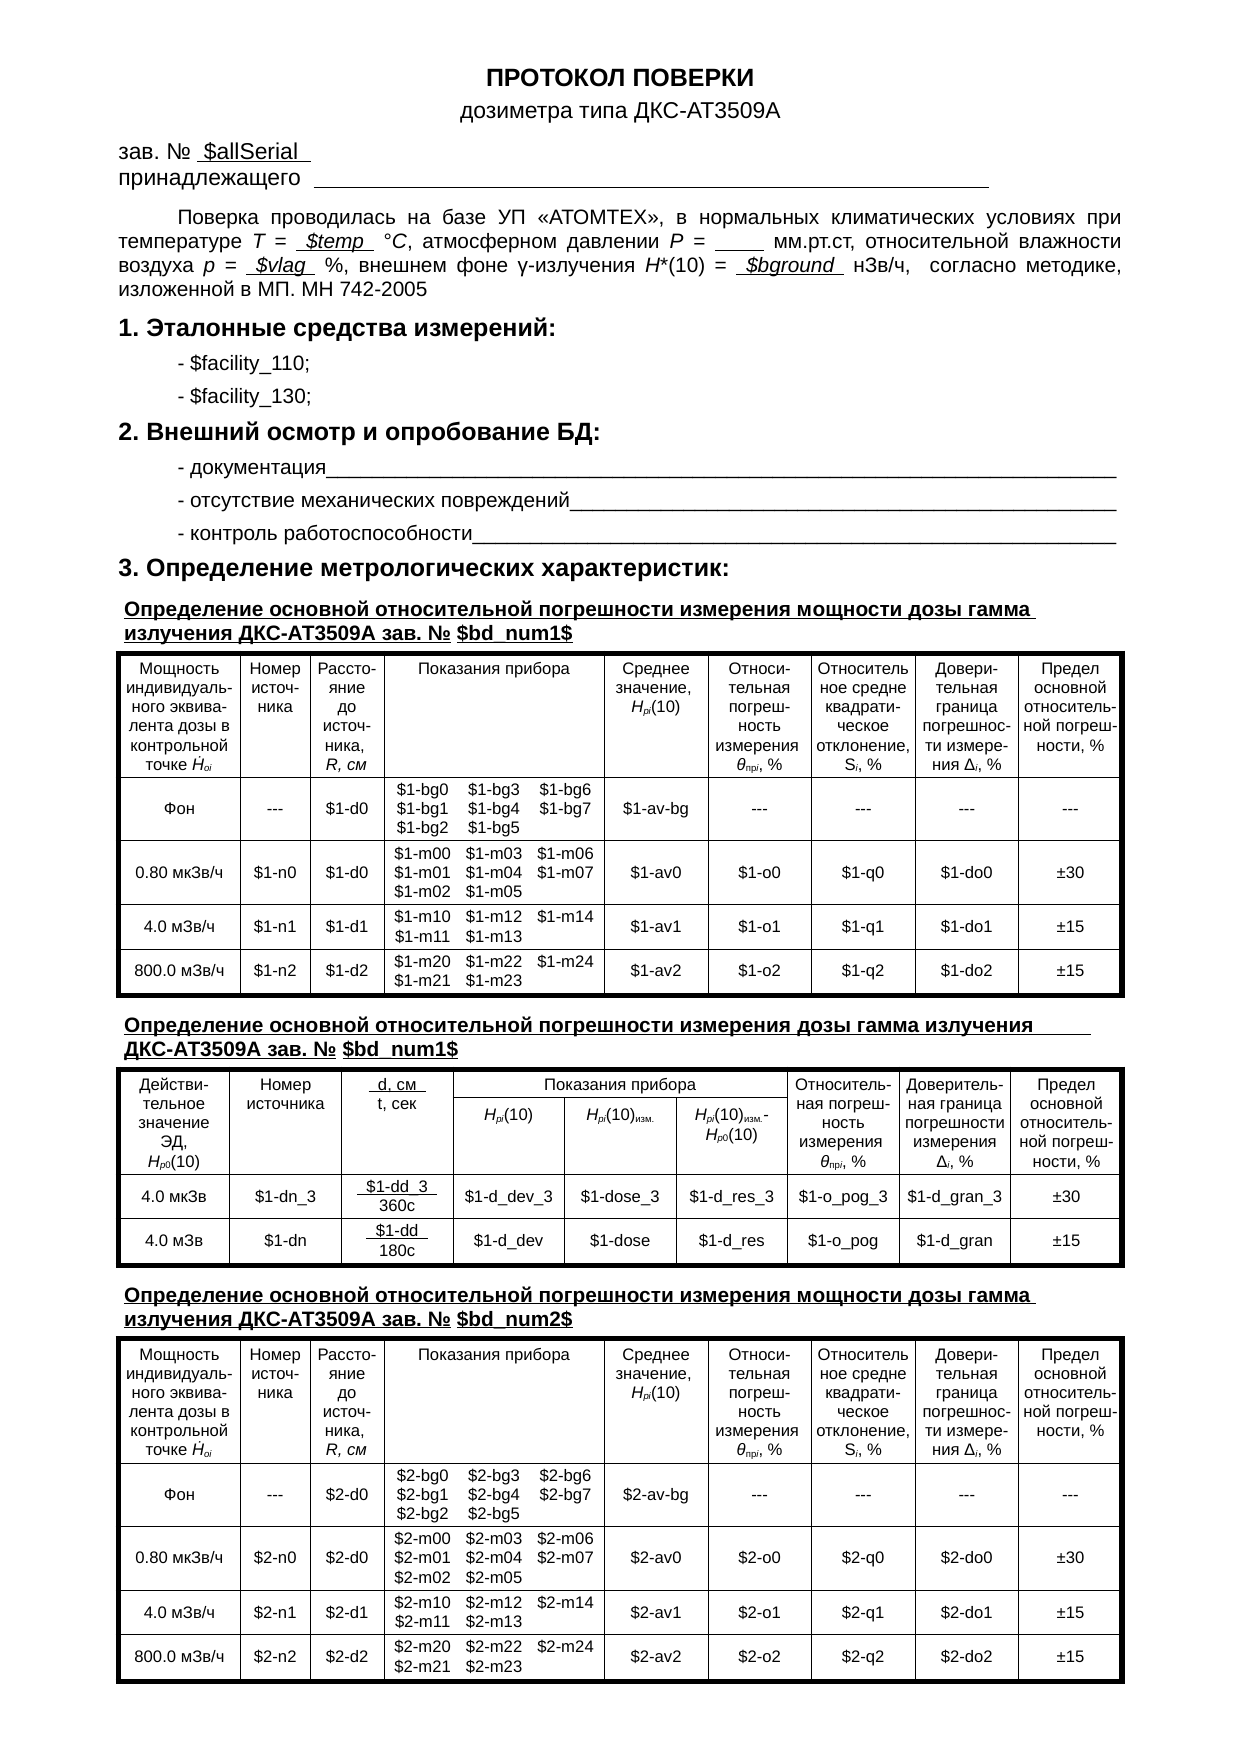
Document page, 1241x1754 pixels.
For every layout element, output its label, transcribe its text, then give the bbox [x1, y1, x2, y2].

table_cell Мощность индивидуаль-ного эквива-лента дозы в контрольной точке Ḣoi [121, 1341, 240, 1462]
table_cell $2-bg0 $2-bg1 $2-bg2 $2-bg3 $2-bg4 $2-bg5 $2-bg6 $2-bg7 [385, 1464, 604, 1526]
table_cell $1-n0 [241, 841, 310, 904]
table_cell --- [916, 1464, 1018, 1526]
table_cell ±15 [1019, 905, 1119, 948]
table_cell 4.0 мЗв/ч [121, 1591, 240, 1634]
table_cell $1-d0 [311, 841, 384, 904]
table_cell Предел основной относитель-ной погреш-ности, % [1011, 1072, 1119, 1174]
table_cell Показания прибора [385, 1341, 604, 1462]
table_cell $2-m20 $2-m21 $2-m22 $2-m23 $2-m24 [385, 1635, 604, 1679]
table_cell Относи-тельная погреш-ность измерения θпрi, % [709, 1341, 811, 1462]
table_cell $2-n0 [241, 1527, 310, 1590]
table_cell $1-q0 [812, 841, 915, 904]
table_cell Среднее значение, Hpi(10) [605, 1341, 708, 1462]
table_cell --- [241, 1464, 310, 1526]
table_cell ±15 [1019, 950, 1119, 993]
text принадлежащего . . [118, 164, 1122, 191]
table_cell Фон [121, 1464, 240, 1526]
table_cell $1-o2 [709, 950, 811, 993]
table_cell $1-q1 [812, 905, 915, 948]
table_cell 0.80 мкЗв/ч [121, 841, 240, 904]
table_cell $1-o0 [709, 841, 811, 904]
text - $facility_130; [118, 384, 1122, 408]
table_cell $1-m00 $1-m01 $1-m02 $1-m03 $1-m04 $1-m05 $1-m06 $1-m07 [385, 841, 604, 904]
table_cell $1-dd 180c [342, 1219, 453, 1263]
table_cell Показания прибора [385, 656, 604, 777]
table_cell $1-dose [565, 1219, 676, 1263]
table_cell Рассто-яние до источ-ника, R, см [311, 656, 384, 777]
text - контроль работоспособности [118, 521, 1122, 544]
table_cell Показания прибора [454, 1072, 787, 1097]
table_cell $2-o0 [709, 1527, 811, 1590]
table_cell $1-q2 [812, 950, 915, 993]
table_cell Среднее значение, Hpi(10) [605, 656, 708, 777]
table_cell $1-o_pog [788, 1219, 899, 1263]
table_cell --- [916, 778, 1018, 840]
table_cell Фон [121, 778, 240, 840]
table_cell $2-do2 [916, 1635, 1018, 1679]
text - документация [118, 455, 1122, 479]
table_cell $2-d1 [311, 1591, 384, 1634]
text дозиметра типа ДКС-АТ3509A [118, 97, 1122, 124]
table_cell $2-do1 [916, 1591, 1018, 1634]
table_cell 4.0 мЗв [121, 1219, 229, 1263]
table_cell --- [1019, 778, 1119, 840]
table_cell $2-d0 [311, 1527, 384, 1590]
table_cell 0.80 мкЗв/ч [121, 1527, 240, 1590]
table_cell $2-d0 [311, 1464, 384, 1526]
table_cell 4.0 мкЗв [121, 1175, 229, 1218]
text - $facility_110; [118, 351, 1122, 375]
table_cell 800.0 мЗв/ч [121, 1635, 240, 1679]
table_cell $1-n2 [241, 950, 310, 993]
table_cell --- [812, 778, 915, 840]
table_cell $1-n1 [241, 905, 310, 948]
table_cell $1-bg0 $1-bg1 $1-bg2 $1-bg3 $1-bg4 $1-bg5 $1-bg6 $1-bg7 [385, 778, 604, 840]
table_cell $1-av-bg [605, 778, 708, 840]
table_cell ±30 [1019, 1527, 1119, 1590]
table_cell 4.0 мЗв/ч [121, 905, 240, 948]
table_cell 800.0 мЗв/ч [121, 950, 240, 993]
table_cell --- [709, 1464, 811, 1526]
table_cell $1-d0 [311, 778, 384, 840]
table_cell $2-av0 [605, 1527, 708, 1590]
table_cell --- [1019, 1464, 1119, 1526]
table_cell $1-d_dev [454, 1219, 564, 1263]
table_cell $2-av2 [605, 1635, 708, 1679]
text 3. Определение метрологических характеристик: [118, 553, 1122, 582]
table_cell $2-n1 [241, 1591, 310, 1634]
table_cell $1-dd_3 360c [342, 1175, 453, 1218]
table_cell Действи-тельное значение ЭД, Hp0(10) [121, 1072, 229, 1174]
table_cell $2-n2 [241, 1635, 310, 1679]
table_cell Номер источника [230, 1072, 341, 1174]
table_cell $1-d_gran_3 [900, 1175, 1010, 1218]
table_cell Довери-тельная граница погрешнос-ти измере-ния Δi, % [916, 656, 1018, 777]
table_cell $1-d1 [311, 905, 384, 948]
table_cell Относи-тельная погреш-ность измерения θпрi, % [709, 656, 811, 777]
table_cell $1-dn_3 [230, 1175, 341, 1218]
table_cell $2-d2 [311, 1635, 384, 1679]
table_cell $1-dose_3 [565, 1175, 676, 1218]
table_cell ±15 [1011, 1219, 1119, 1263]
table_cell Hpi(10)изм.-Hp0(10) [677, 1098, 787, 1174]
table_cell $2-av1 [605, 1591, 708, 1634]
table_cell $1-o1 [709, 905, 811, 948]
table_cell $2-q0 [812, 1527, 915, 1590]
table_cell $1-d_res_3 [677, 1175, 787, 1218]
table_cell $1-d_res [677, 1219, 787, 1263]
table_cell --- [709, 778, 811, 840]
text - отсутствие механических повреждений [118, 488, 1122, 512]
table_cell $2-av-bg [605, 1464, 708, 1526]
table_cell $2-m00 $2-m01 $2-m02 $2-m03 $2-m04 $2-m05 $2-m06 $2-m07 [385, 1527, 604, 1590]
table_cell $1-o_pog_3 [788, 1175, 899, 1218]
table_cell $1-dn [230, 1219, 341, 1263]
table_cell $2-m10 $2-m11 $2-m12 $2-m13 $2-m14 [385, 1591, 604, 1634]
table_cell ±30 [1019, 841, 1119, 904]
table_cell Предел основной относитель-ной погреш-ности, % [1019, 1341, 1119, 1462]
table_cell $1-av0 [605, 841, 708, 904]
table_cell $1-do2 [916, 950, 1018, 993]
table_cell $1-do1 [916, 905, 1018, 948]
table_cell Hpi(10) [454, 1098, 564, 1174]
table_cell Hpi(10)изм. [565, 1098, 676, 1174]
table_cell $2-q2 [812, 1635, 915, 1679]
table_cell ±15 [1019, 1591, 1119, 1634]
table_cell Предел основной относитель-ной погреш-ности, % [1019, 656, 1119, 777]
table_cell Номер источ-ника [241, 1341, 310, 1462]
table_cell $1-d_dev_3 [454, 1175, 564, 1218]
table_cell ±15 [1019, 1635, 1119, 1679]
table_cell Доверитель-ная граница погрешности измерения Δi, % [900, 1072, 1010, 1174]
table_cell $2-q1 [812, 1591, 915, 1634]
table_cell $1-av1 [605, 905, 708, 948]
table_cell Довери-тельная граница погрешнос-ти измере-ния Δi, % [916, 1341, 1018, 1462]
table_cell Относительное средне квадрати-ческое отклонение, Si, % [812, 656, 915, 777]
table_cell $2-o1 [709, 1591, 811, 1634]
table_cell Относительное средне квадрати-ческое отклонение, Si, % [812, 1341, 915, 1462]
table_cell Относитель-ная погреш-ность измерения θпрi, % [788, 1072, 899, 1174]
table_cell --- [812, 1464, 915, 1526]
table_cell $1-d_gran [900, 1219, 1010, 1263]
table_cell $1-m20 $1-m21 $1-m22 $1-m23 $1-m24 [385, 950, 604, 993]
text ПРОТОКОЛ ПОВЕРКИ [118, 62, 1122, 91]
table_cell d, см t, сек [342, 1072, 453, 1174]
table_cell Номер источ-ника [241, 656, 310, 777]
table_cell $1-do0 [916, 841, 1018, 904]
text зав. № $allSerial . [118, 138, 1122, 164]
table_header Определение основной относительной погрешности измерения мощности дозы гамма излучения ДКС-АТ3509A зав. № $bd_num2$ [118, 1268, 1122, 1336]
text 1. Эталонные средства измерений: [118, 313, 1122, 342]
text 2. Внешний осмотр и опробование БД: [118, 417, 1122, 446]
table_cell $1-av2 [605, 950, 708, 993]
table_cell ±30 [1011, 1175, 1119, 1218]
table_header Определение основной относительной погрешности измерения дозы гамма излучения ДКС-АТ3509A зав. № $bd_num1$ [118, 998, 1122, 1067]
table_cell Рассто-яние до источ-ника, R, см [311, 1341, 384, 1462]
table_cell $2-o2 [709, 1635, 811, 1679]
table_header Определение основной относительной погрешности измерения мощности дозы гамма излучения ДКС-АТ3509A зав. № $bd_num1$ [118, 582, 1122, 651]
table_cell --- [241, 778, 310, 840]
table_cell $1-m10 $1-m11 $1-m12 $1-m13 $1-m14 [385, 905, 604, 948]
table_cell Мощность индивидуаль-ного эквива-лента дозы в контрольной точке Ḣoi [121, 656, 240, 777]
text Поверка проводилась на базе УП «АТОМТЕХ», в нормальных климатических условиях при температуре Т = $temp °С, атмосферном давлении Р = мм.рт.ст, относительной влажности воздуха р = $vlag %, внешнем фоне γ-излучения H*(10) = $bground нЗв/ч, согласно методике, изложенной в МП. МН 742-2005 [118, 205, 1122, 301]
table_cell $1-d2 [311, 950, 384, 993]
table_cell $2-do0 [916, 1527, 1018, 1590]
